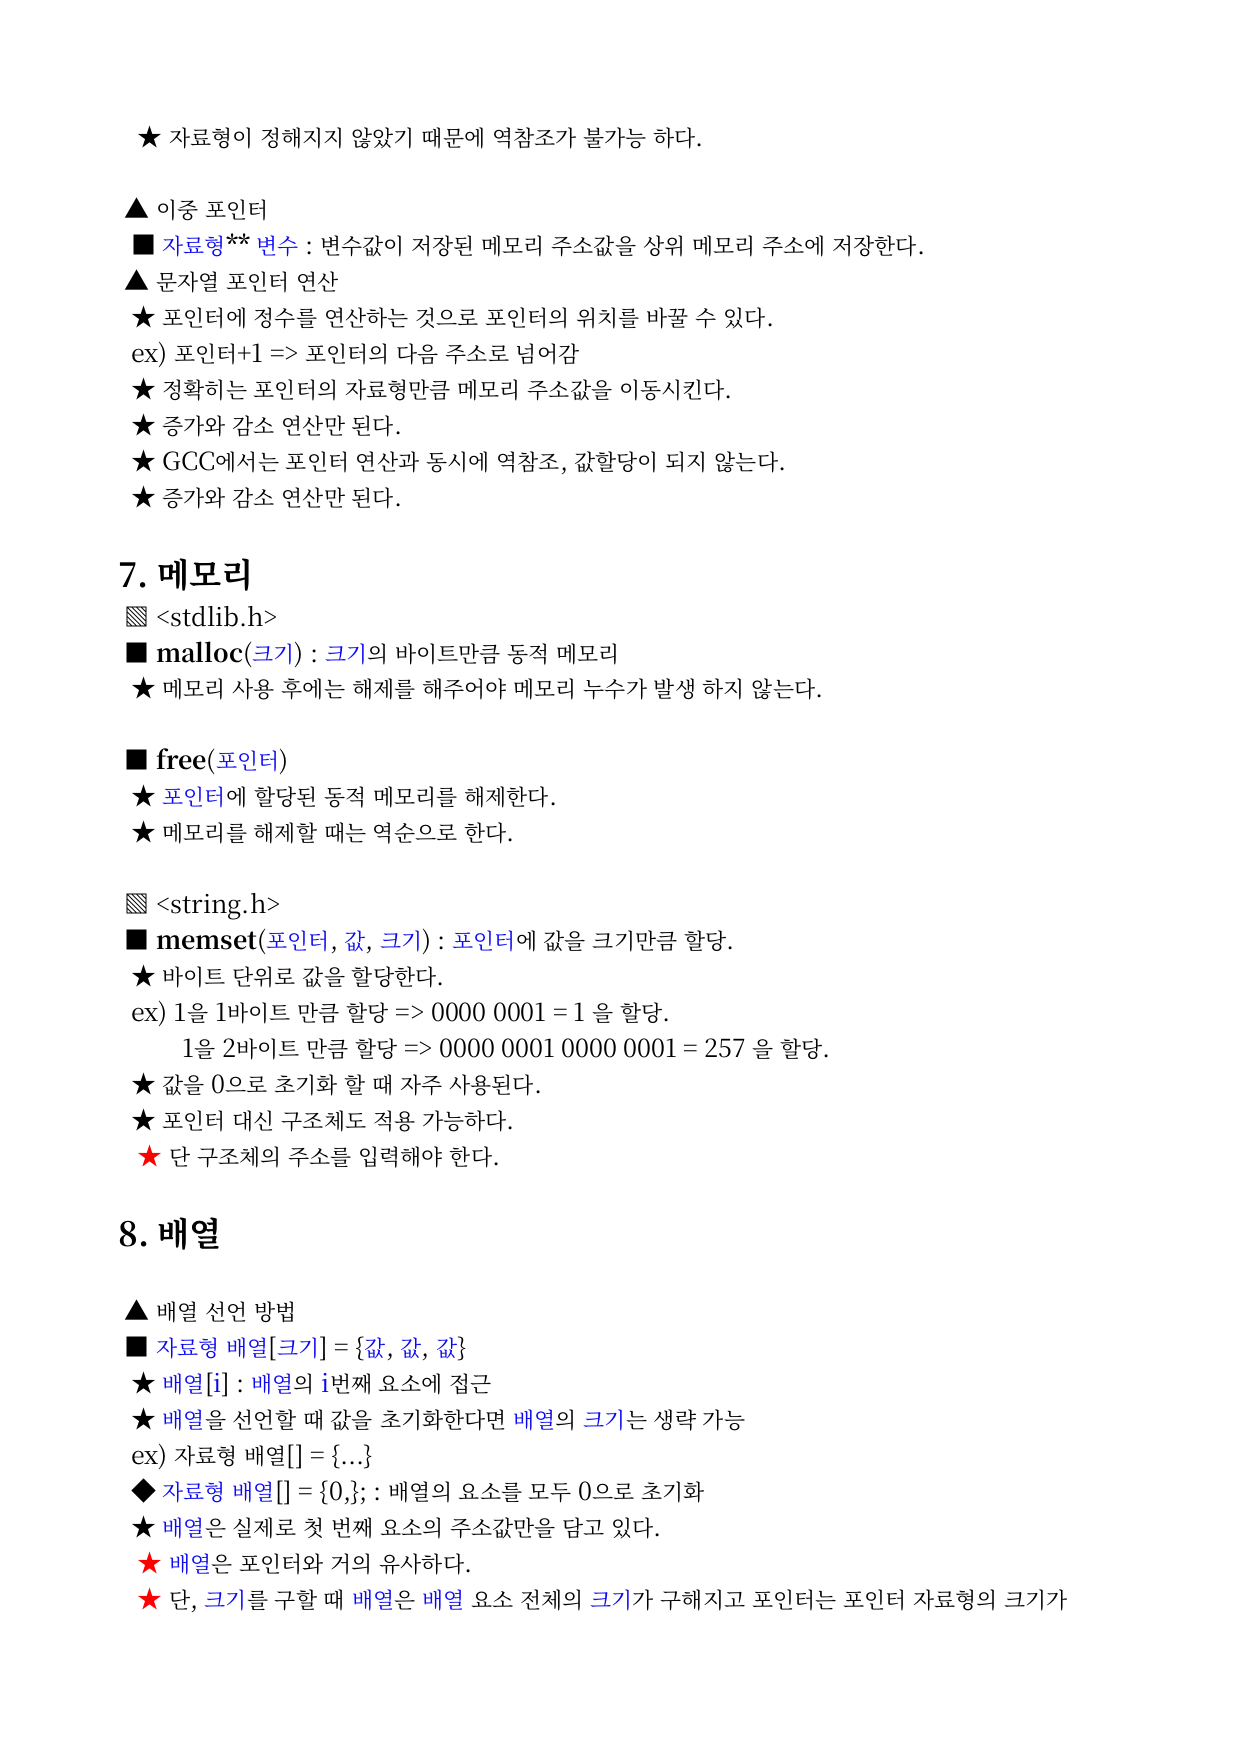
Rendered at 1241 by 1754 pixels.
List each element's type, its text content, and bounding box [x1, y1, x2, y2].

text ★ 포인터에 할당된 동적 메모리를 해제한다. [118, 777, 1122, 813]
text ★ 포인터 대신 구조체도 적용 가능하다. [118, 1100, 1122, 1136]
text ★ 단, 크기를 구할 때 배열은 배열 요소 전체의 크기가 구해지고 포인터는 포인터 자료형의 크기가 [118, 1579, 1122, 1616]
text ex) 1을 1바이트 만큼 할당 => 0000 0001 = 1 을 할당. [118, 993, 1122, 1028]
text ■ 자료형 배열[크기] = {값, 값, 값} [118, 1328, 1122, 1364]
text ▲ 이중 포인터 [118, 190, 1122, 226]
text ★ 바이트 단위로 값을 할당한다. [118, 957, 1122, 993]
text ★ 증가와 감소 연산만 된다. [118, 406, 1122, 442]
text ex) 자료형 배열[] = {...} [118, 1436, 1122, 1472]
text ★ 배열은 포인터와 거의 유사하다. [118, 1544, 1122, 1579]
text ★ 메모리 사용 후에는 해제를 해주어야 메모리 누수가 발생 하지 않는다. [118, 669, 1122, 705]
text ★ 배열은 실제로 첫 번째 요소의 주소값만을 담고 있다. [118, 1508, 1122, 1544]
text ex) 포인터+1 => 포인터의 다음 주소로 넘어감 [118, 334, 1122, 370]
text ▧ <stdlib.h> [118, 597, 1122, 633]
text ★ 배열을 선언할 때 값을 초기화한다면 배열의 크기는 생략 가능 [118, 1400, 1122, 1436]
text ■ free(포인터) [118, 741, 1122, 777]
text 1을 2바이트 만큼 할당 => 0000 0001 0000 0001 = 257 을 할당. [118, 1028, 1122, 1064]
text ■ malloc(크기) : 크기의 바이트만큼 동적 메모리 [118, 633, 1122, 669]
text ★ 포인터에 정수를 연산하는 것으로 포인터의 위치를 바꿀 수 있다. [118, 298, 1122, 334]
text ★ 메모리를 해제할 때는 역순으로 한다. [118, 813, 1122, 849]
text ★ 단 구조체의 주소를 입력해야 한다. [118, 1136, 1122, 1172]
text ▲ 배열 선언 방법 [118, 1292, 1122, 1328]
text ◆ 자료형 배열[] = {0,}; : 배열의 요소를 모두 0으로 초기화 [118, 1472, 1122, 1508]
text 8. 배열 [118, 1208, 1122, 1256]
text ▧ <string.h> [118, 885, 1122, 921]
text ★ GCC에서는 포인터 연산과 동시에 역참조, 값할당이 되지 않는다. [118, 442, 1122, 477]
text ▲ 문자열 포인터 연산 [118, 262, 1122, 298]
text ★ 자료형이 정해지지 않았기 때문에 역참조가 불가능 하다. [118, 118, 1122, 154]
text ★ 정확히는 포인터의 자료형만큼 메모리 주소값을 이동시킨다. [118, 370, 1122, 406]
text ★ 배열[i] : 배열의 i번째 요소에 접근 [118, 1364, 1122, 1400]
text 7. 메모리 [118, 549, 1122, 597]
text ★ 값을 0으로 초기화 할 때 자주 사용된다. [118, 1064, 1122, 1100]
text ★ 증가와 감소 연산만 된다. [118, 477, 1122, 513]
text ■ 자료형** 변수 : 변수값이 저장된 메모리 주소값을 상위 메모리 주소에 저장한다. [118, 226, 1122, 262]
text ■ memset(포인터, 값, 크기) : 포인터에 값을 크기만큼 할당. [118, 921, 1122, 957]
